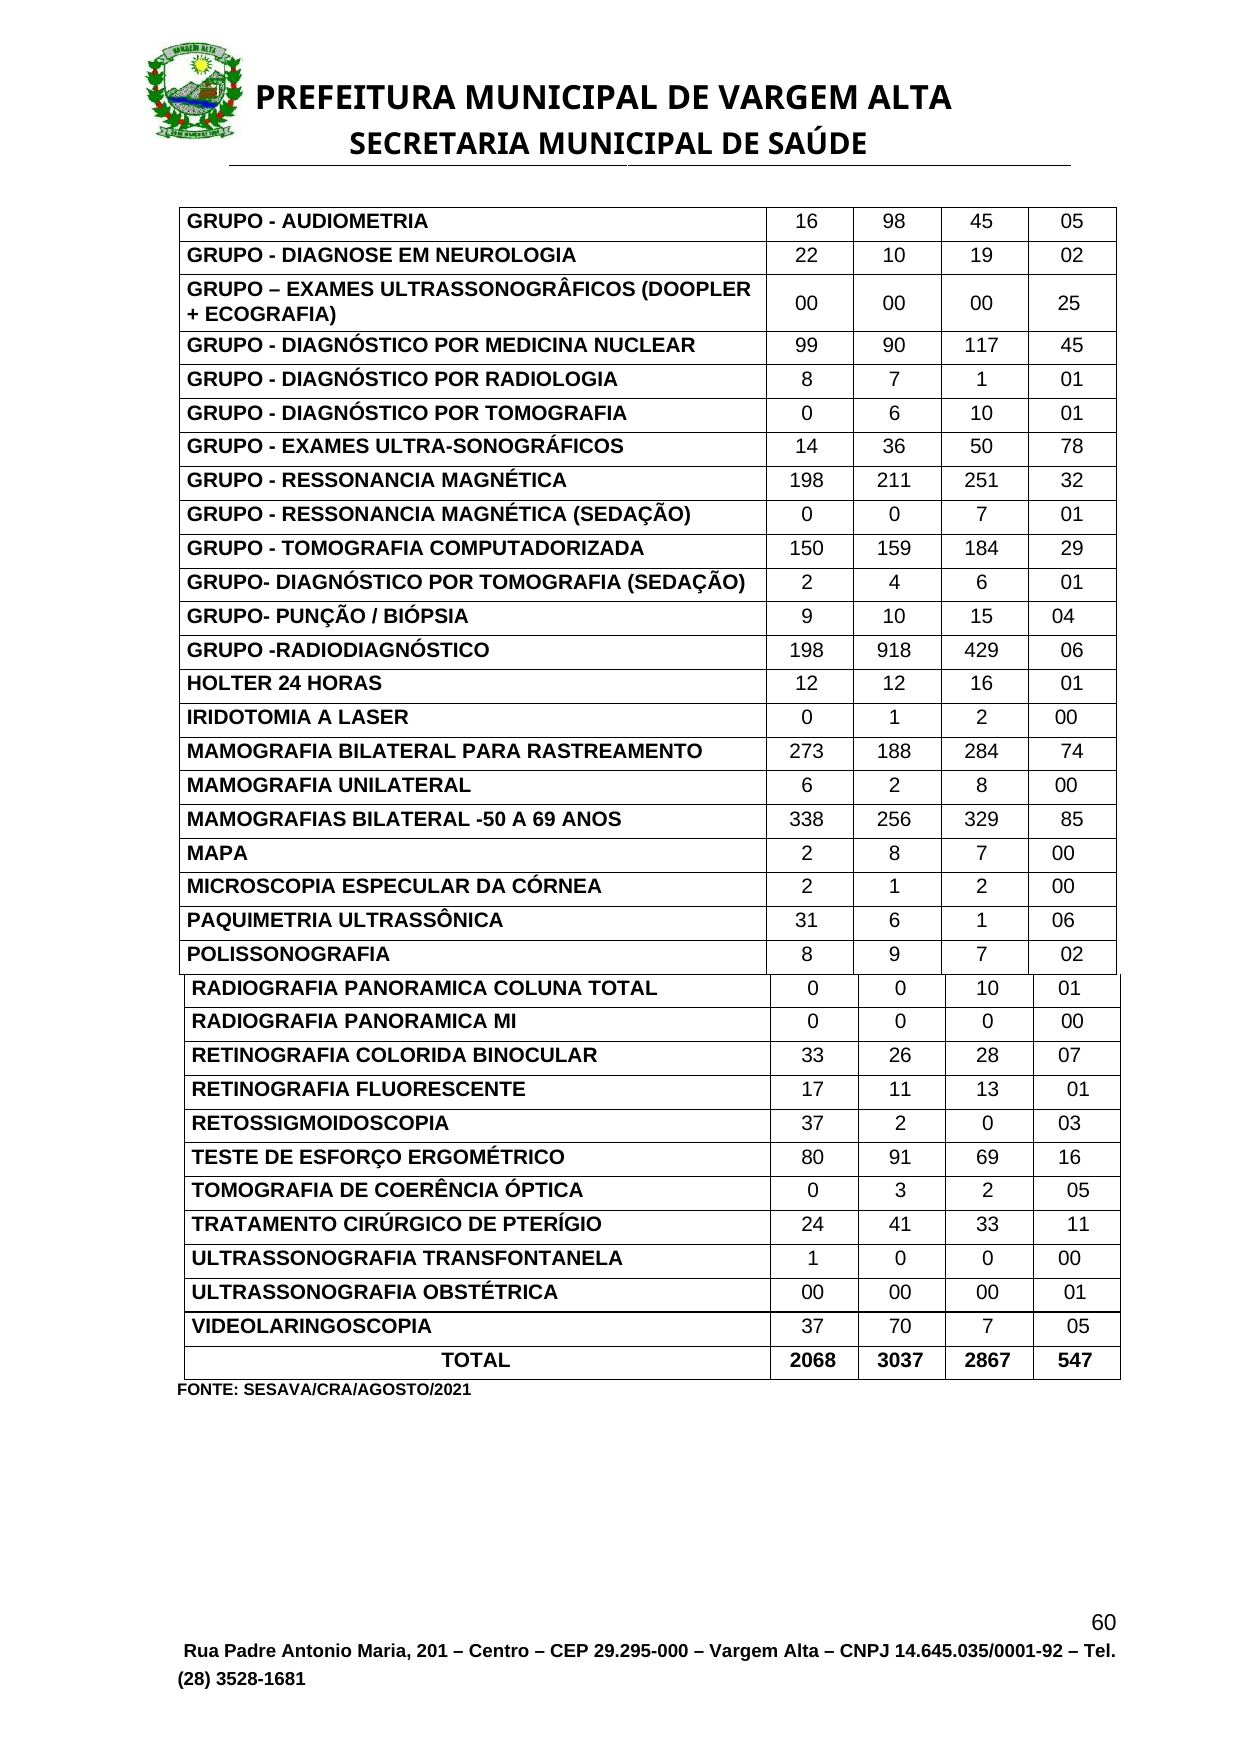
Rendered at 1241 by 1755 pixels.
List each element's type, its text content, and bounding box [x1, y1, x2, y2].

table_cell 45 [1029, 332, 1116, 364]
table_cell 211 [854, 467, 941, 500]
table_cell GRUPO - RESSONANCIA MAGNÉTICA [180, 467, 766, 500]
table_cell [1117, 703, 1121, 737]
table_cell 01 [1029, 670, 1116, 703]
table_cell [180, 1007, 184, 1041]
table_cell [180, 1278, 184, 1311]
table_cell 74 [1029, 738, 1116, 770]
table_cell 00 [1029, 704, 1116, 737]
table_cell [1117, 737, 1121, 770]
table_cell 98 [854, 208, 941, 241]
table_cell 85 [1029, 805, 1116, 838]
table_cell 11 [859, 1076, 945, 1108]
table_cell 05 [1034, 1313, 1120, 1346]
table_cell 2 [767, 569, 853, 601]
table_cell 06 [1029, 636, 1116, 669]
table_cell 00 [1034, 1245, 1120, 1278]
table_cell 69 [946, 1143, 1033, 1176]
table_cell [1117, 207, 1121, 241]
table_cell GRUPO - DIAGNÓSTICO POR MEDICINA NUCLEAR [180, 332, 766, 364]
table_cell [1117, 364, 1121, 398]
table_cell 01 [1029, 399, 1116, 432]
table_cell VIDEOLARINGOSCOPIA [185, 1313, 770, 1346]
table_cell 7 [946, 1313, 1033, 1346]
table_cell 31 [767, 907, 853, 939]
table_cell 256 [854, 805, 941, 838]
table_cell GRUPO - EXAMES ULTRA-SONOGRÁFICOS [180, 433, 766, 466]
table_cell 9 [767, 602, 853, 635]
table_cell [1117, 432, 1121, 466]
table_cell 0 [946, 1008, 1033, 1041]
table_cell RETINOGRAFIA COLORIDA BINOCULAR [185, 1042, 770, 1074]
table_cell 16 [767, 208, 853, 241]
table_cell 00 [1029, 839, 1116, 872]
table_cell [180, 1142, 184, 1176]
table_cell 99 [767, 332, 853, 364]
table_cell 32 [1029, 467, 1116, 500]
table_cell [1117, 669, 1121, 703]
table_cell 0 [767, 501, 853, 533]
table_cell 2 [767, 839, 853, 872]
table_cell [1117, 274, 1121, 331]
table_cell [180, 1210, 184, 1244]
table_cell [1117, 534, 1121, 567]
table_cell 1 [854, 873, 941, 906]
table_cell 1 [854, 704, 941, 737]
table_cell 198 [767, 636, 853, 669]
table_cell MICROSCOPIA ESPECULAR DA CÓRNEA [180, 873, 766, 906]
table_cell GRUPO - AUDIOMETRIA [180, 208, 766, 241]
table_cell 26 [859, 1042, 945, 1074]
table_cell 22 [767, 242, 853, 274]
table_cell 28 [946, 1042, 1033, 1074]
table_cell PAQUIMETRIA ULTRASSÔNICA [180, 907, 766, 939]
table_cell 2 [767, 873, 853, 906]
table_cell 6 [767, 771, 853, 804]
table_cell 50 [942, 433, 1028, 466]
table_cell 1 [771, 1245, 858, 1278]
table_cell GRUPO - DIAGNÓSTICO POR RADIOLOGIA [180, 365, 766, 398]
table_cell 07 [1034, 1042, 1120, 1074]
table_cell 4 [854, 569, 941, 601]
table_cell RADIOGRAFIA PANORAMICA COLUNA TOTAL [185, 975, 770, 1007]
table_cell [180, 1109, 184, 1142]
table_cell [1117, 635, 1121, 669]
table_cell 24 [771, 1211, 858, 1244]
table_cell 00 [771, 1279, 858, 1311]
table_cell [1117, 241, 1121, 274]
table_cell 05 [1034, 1177, 1120, 1210]
table_cell 188 [854, 738, 941, 770]
table_cell 6 [854, 907, 941, 939]
text FONTE: SESAVA/CRA/AGOSTO/2021 [177, 1380, 1130, 1399]
table_cell TESTE DE ESFORÇO ERGOMÉTRICO [185, 1143, 770, 1176]
table_cell MAMOGRAFIA UNILATERAL [180, 771, 766, 804]
table_cell 7 [942, 839, 1028, 872]
table_cell 8 [942, 771, 1028, 804]
table_cell MAMOGRAFIAS BILATERAL -50 A 69 ANOS [180, 805, 766, 838]
table_cell 117 [942, 332, 1028, 364]
table_cell [1117, 872, 1121, 906]
table_cell GRUPO- PUNÇÃO / BIÓPSIA [180, 602, 766, 635]
table_cell 0 [946, 1245, 1033, 1278]
table_cell [180, 1244, 184, 1278]
table_cell 2 [942, 873, 1028, 906]
table_cell 0 [767, 704, 853, 737]
table_cell GRUPO - TOMOGRAFIA COMPUTADORIZADA [180, 535, 766, 567]
table_cell 33 [771, 1042, 858, 1074]
table_cell MAPA [180, 839, 766, 872]
table_cell [1117, 838, 1121, 872]
table_cell 0 [771, 975, 858, 1007]
table_cell 3 [859, 1177, 945, 1210]
table_cell 16 [942, 670, 1028, 703]
table_cell 29 [1029, 535, 1116, 567]
table_cell [180, 1311, 184, 1346]
table_cell GRUPO- DIAGNÓSTICO POR TOMOGRAFIA (SEDAÇÃO) [180, 569, 766, 601]
table_cell GRUPO - RESSONANCIA MAGNÉTICA (SEDAÇÃO) [180, 501, 766, 533]
table_cell 6 [942, 569, 1028, 601]
table_cell 3037 [859, 1347, 945, 1379]
table_cell [1117, 940, 1121, 973]
table_cell 0 [854, 501, 941, 533]
table_cell 00 [854, 275, 941, 331]
table_cell 00 [942, 275, 1028, 331]
table_cell 36 [854, 433, 941, 466]
table_cell 00 [946, 1279, 1033, 1311]
table_cell 17 [771, 1076, 858, 1108]
table_cell RETOSSIGMOIDOSCOPIA [185, 1110, 770, 1142]
table_cell 0 [771, 1177, 858, 1210]
table_cell [1117, 331, 1121, 364]
table_cell 25 [1029, 275, 1116, 331]
table_cell 10 [946, 975, 1033, 1007]
table_cell 284 [942, 738, 1028, 770]
table_cell 33 [946, 1211, 1033, 1244]
table_cell 37 [771, 1110, 858, 1142]
table_cell 2 [942, 704, 1028, 737]
table_cell 12 [854, 670, 941, 703]
table_cell 159 [854, 535, 941, 567]
table_cell 184 [942, 535, 1028, 567]
table_cell [1117, 500, 1121, 533]
table_cell 12 [767, 670, 853, 703]
table_cell 8 [767, 941, 853, 973]
table_cell 329 [942, 805, 1028, 838]
table_cell GRUPO - DIAGNÓSTICO POR TOMOGRAFIA [180, 399, 766, 432]
table_cell 338 [767, 805, 853, 838]
table_cell 0 [946, 1110, 1033, 1142]
table_cell RADIOGRAFIA PANORAMICA MI [185, 1008, 770, 1041]
table_cell TOTAL [185, 1347, 770, 1379]
table_cell 1 [942, 907, 1028, 939]
table_cell GRUPO -RADIODIAGNÓSTICO [180, 636, 766, 669]
table_cell 251 [942, 467, 1028, 500]
table_cell 01 [1034, 974, 1120, 1007]
table_cell 6 [854, 399, 941, 432]
table_cell [1117, 568, 1121, 601]
table_cell 91 [859, 1143, 945, 1176]
table_cell 918 [854, 636, 941, 669]
table_cell [1117, 398, 1121, 432]
table_cell 0 [859, 1245, 945, 1278]
table_cell 10 [854, 242, 941, 274]
table_cell 273 [767, 738, 853, 770]
table_cell 8 [854, 839, 941, 872]
table_cell 150 [767, 535, 853, 567]
table_cell 41 [859, 1211, 945, 1244]
table_cell 01 [1034, 1076, 1120, 1108]
table_cell MAMOGRAFIA BILATERAL PARA RASTREAMENTO [180, 738, 766, 770]
table_cell [1117, 466, 1121, 500]
table_cell 02 [1029, 242, 1116, 274]
table_cell 429 [942, 636, 1028, 669]
table_cell TOMOGRAFIA DE COERÊNCIA ÓPTICA [185, 1177, 770, 1210]
table_cell 2867 [946, 1347, 1033, 1379]
table_cell 00 [1029, 873, 1116, 906]
table_cell RETINOGRAFIA FLUORESCENTE [185, 1076, 770, 1108]
table_cell [180, 1041, 184, 1074]
table_cell 7 [942, 941, 1028, 973]
table_cell 78 [1029, 433, 1116, 466]
table_cell 15 [942, 602, 1028, 635]
table_cell 198 [767, 467, 853, 500]
table_cell 9 [854, 941, 941, 973]
table_cell 70 [859, 1313, 945, 1346]
table_cell 02 [1029, 941, 1116, 973]
table_cell 2 [946, 1177, 1033, 1210]
table_cell 11 [1034, 1211, 1120, 1244]
table_cell 16 [1034, 1143, 1120, 1176]
table_cell 80 [771, 1143, 858, 1176]
table_cell 00 [767, 275, 853, 331]
table_cell 37 [771, 1313, 858, 1346]
table_cell IRIDOTOMIA A LASER [180, 704, 766, 737]
table_cell [180, 975, 184, 1007]
table_cell 04 [1029, 602, 1116, 635]
table_cell 7 [854, 365, 941, 398]
table_cell 19 [942, 242, 1028, 274]
table_cell 2 [859, 1110, 945, 1142]
table_cell [180, 1346, 184, 1379]
table_cell 00 [859, 1279, 945, 1311]
table_cell 0 [771, 1008, 858, 1041]
table_cell 2 [854, 771, 941, 804]
table_cell TRATAMENTO CIRÚRGICO DE PTERÍGIO [185, 1211, 770, 1244]
table_cell GRUPO - DIAGNOSE EM NEUROLOGIA [180, 242, 766, 274]
table_cell 0 [859, 1008, 945, 1041]
table_cell 10 [942, 399, 1028, 432]
table_cell HOLTER 24 HORAS [180, 670, 766, 703]
table_cell 05 [1029, 208, 1116, 241]
table_cell [180, 1075, 184, 1108]
table_cell 00 [1029, 771, 1116, 804]
table_cell ULTRASSONOGRAFIA OBSTÉTRICA [185, 1279, 770, 1311]
table_cell 13 [946, 1076, 1033, 1108]
table_cell [1117, 770, 1121, 804]
table_cell 45 [942, 208, 1028, 241]
table_cell [1117, 906, 1121, 939]
table_cell [1117, 601, 1121, 635]
table_cell 01 [1029, 569, 1116, 601]
table_cell 01 [1034, 1279, 1120, 1311]
table_cell 0 [767, 399, 853, 432]
table_cell 01 [1029, 365, 1116, 398]
table_cell 547 [1034, 1347, 1120, 1379]
table_cell 0 [859, 975, 945, 1007]
table_cell 10 [854, 602, 941, 635]
table_cell 2068 [771, 1347, 858, 1379]
table_cell [180, 1176, 184, 1210]
table_cell 1 [942, 365, 1028, 398]
table_cell [1117, 804, 1121, 838]
table_cell 8 [767, 365, 853, 398]
table_cell 01 [1029, 501, 1116, 533]
table_cell 14 [767, 433, 853, 466]
table_cell 03 [1034, 1110, 1120, 1142]
table_cell 00 [1034, 1008, 1120, 1041]
table_cell 06 [1029, 907, 1116, 939]
table_cell ULTRASSONOGRAFIA TRANSFONTANELA [185, 1245, 770, 1278]
table_cell 90 [854, 332, 941, 364]
table_cell POLISSONOGRAFIA [180, 941, 766, 973]
table_cell GRUPO – EXAMES ULTRASSONOGRÂFICOS (DOOPLER + ECOGRAFIA) [180, 275, 766, 331]
table_cell 7 [942, 501, 1028, 533]
